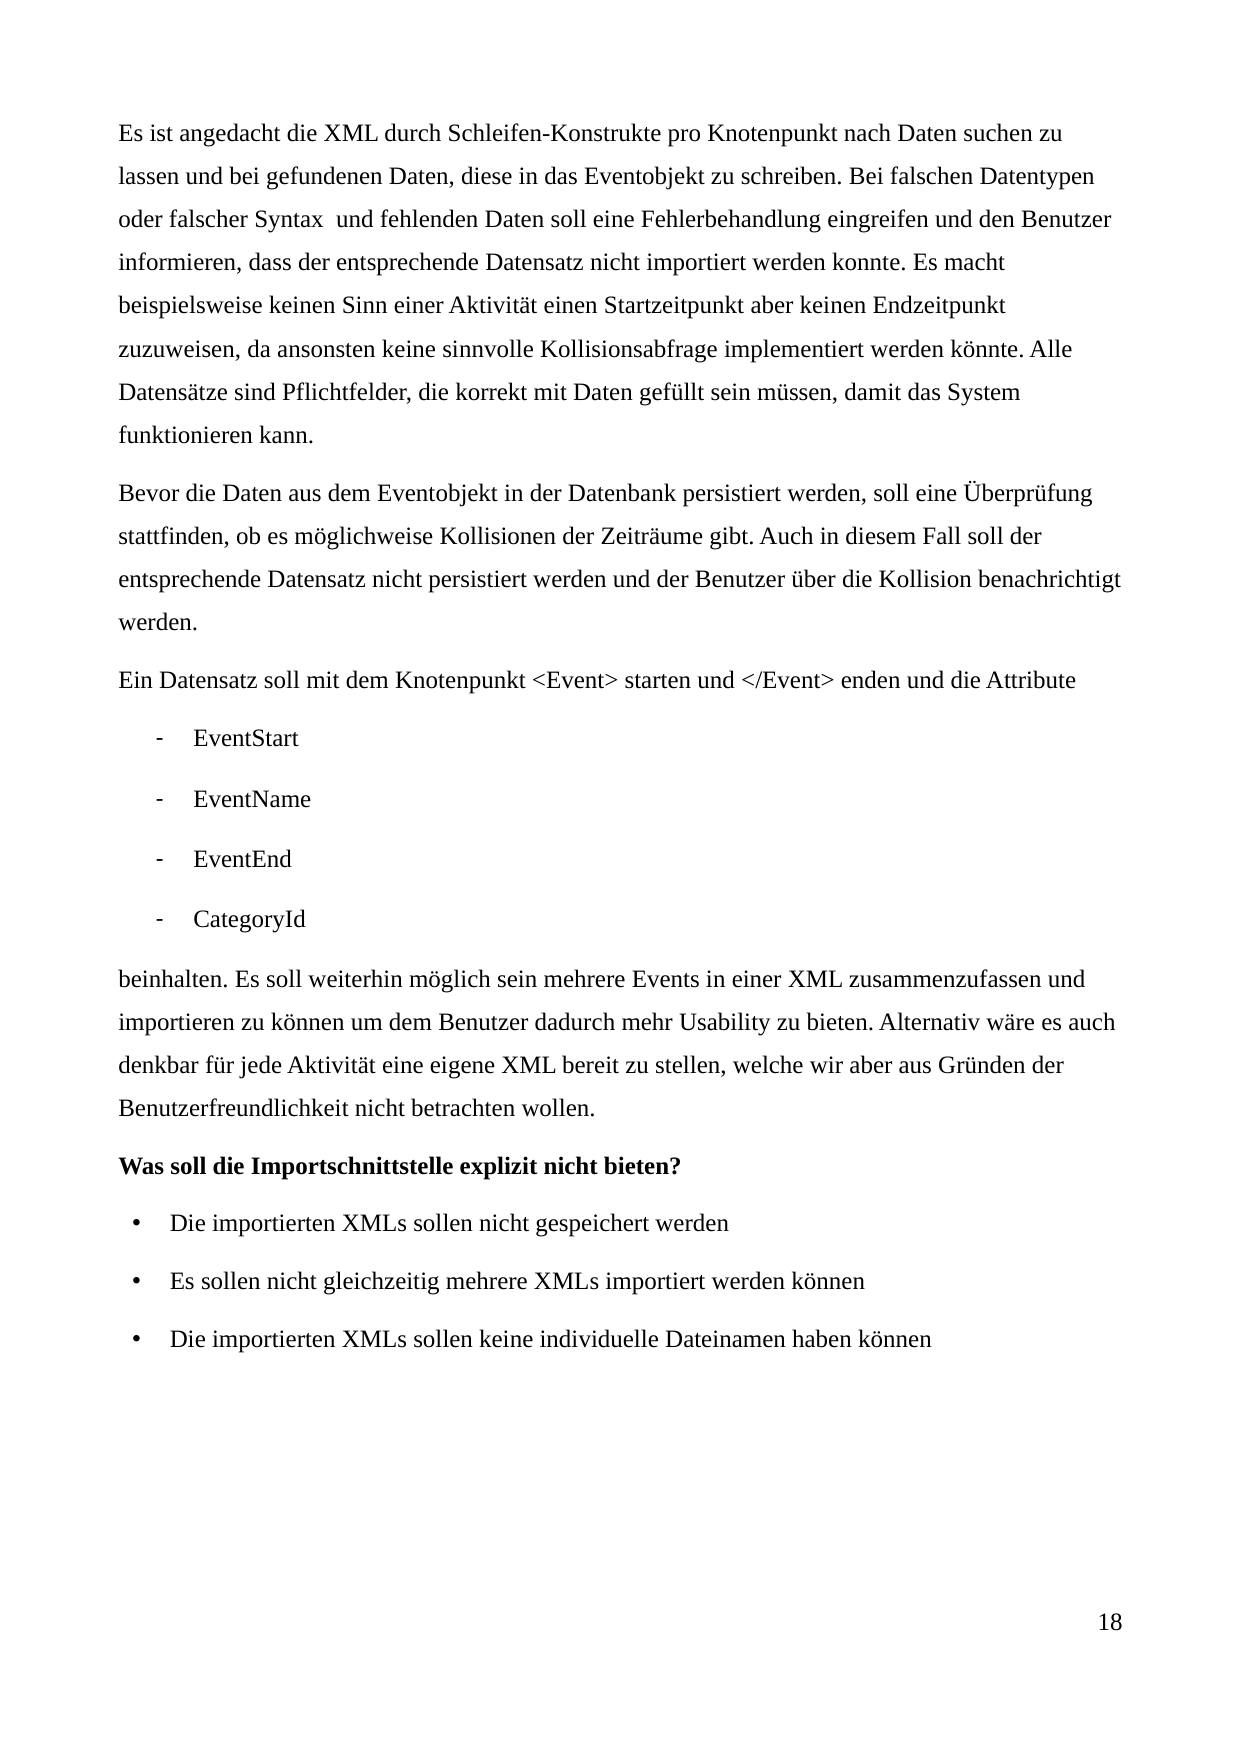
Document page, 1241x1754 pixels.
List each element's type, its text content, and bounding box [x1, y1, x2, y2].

text Bevor die Daten aus dem Eventobjekt in der Datenbank persistiert werden, soll eine Überprüfung stattfinden, ob es möglichweise Kollisionen der Zeiträume gibt. Auch in diesem Fall soll der entsprechende Datensatz nicht persistiert werden und der Benutzer über die Kollision benachrichtigt werden. [118, 478, 1122, 636]
list CategoryId [156, 903, 1122, 934]
list Die importierten XMLs sollen keine individuelle Dateinamen haben können [132, 1324, 1122, 1353]
list EventStart [156, 722, 1122, 753]
list EventEnd [156, 843, 1122, 874]
list Es sollen nicht gleichzeitig mehrere XMLs importiert werden können [132, 1266, 1122, 1295]
text beinhalten. Es soll weiterhin möglich sein mehrere Events in einer XML zusammenzufassen und importieren zu können um dem Benutzer dadurch mehr Usability zu bieten. Alternativ wäre es auch denkbar für jede Aktivität eine eigene XML bereit zu stellen, welche wir aber aus Gründen der Benutzerfreundlichkeit nicht betrachten wollen. [118, 964, 1122, 1122]
text Es ist angedacht die XML durch Schleifen-Konstrukte pro Knotenpunkt nach Daten suchen zu lassen und bei gefundenen Daten, diese in das Eventobjekt zu schreiben. Bei falschen Datentypen oder falscher Syntax und fehlenden Daten soll eine Fehlerbehandlung eingreifen und den Benutzer informieren, dass der entsprechende Datensatz nicht importiert werden konnte. Es macht beispielsweise keinen Sinn einer Aktivität einen Startzeitpunkt aber keinen Endzeitpunkt zuzuweisen, da ansonsten keine sinnvolle Kollisionsabfrage implementiert werden könnte. Alle Datensätze sind Pflichtfelder, die korrekt mit Daten gefüllt sein müssen, damit das System funktionieren kann. [118, 118, 1122, 449]
text Ein Datensatz soll mit dem Knotenpunkt <Event> starten und </Event> enden und die Attribute [118, 665, 1122, 693]
text Was soll die Importschnittstelle explizit nicht bieten? [118, 1151, 1122, 1179]
list Die importierten XMLs sollen nicht gespeichert werden [132, 1208, 1122, 1237]
list EventName [156, 783, 1122, 813]
